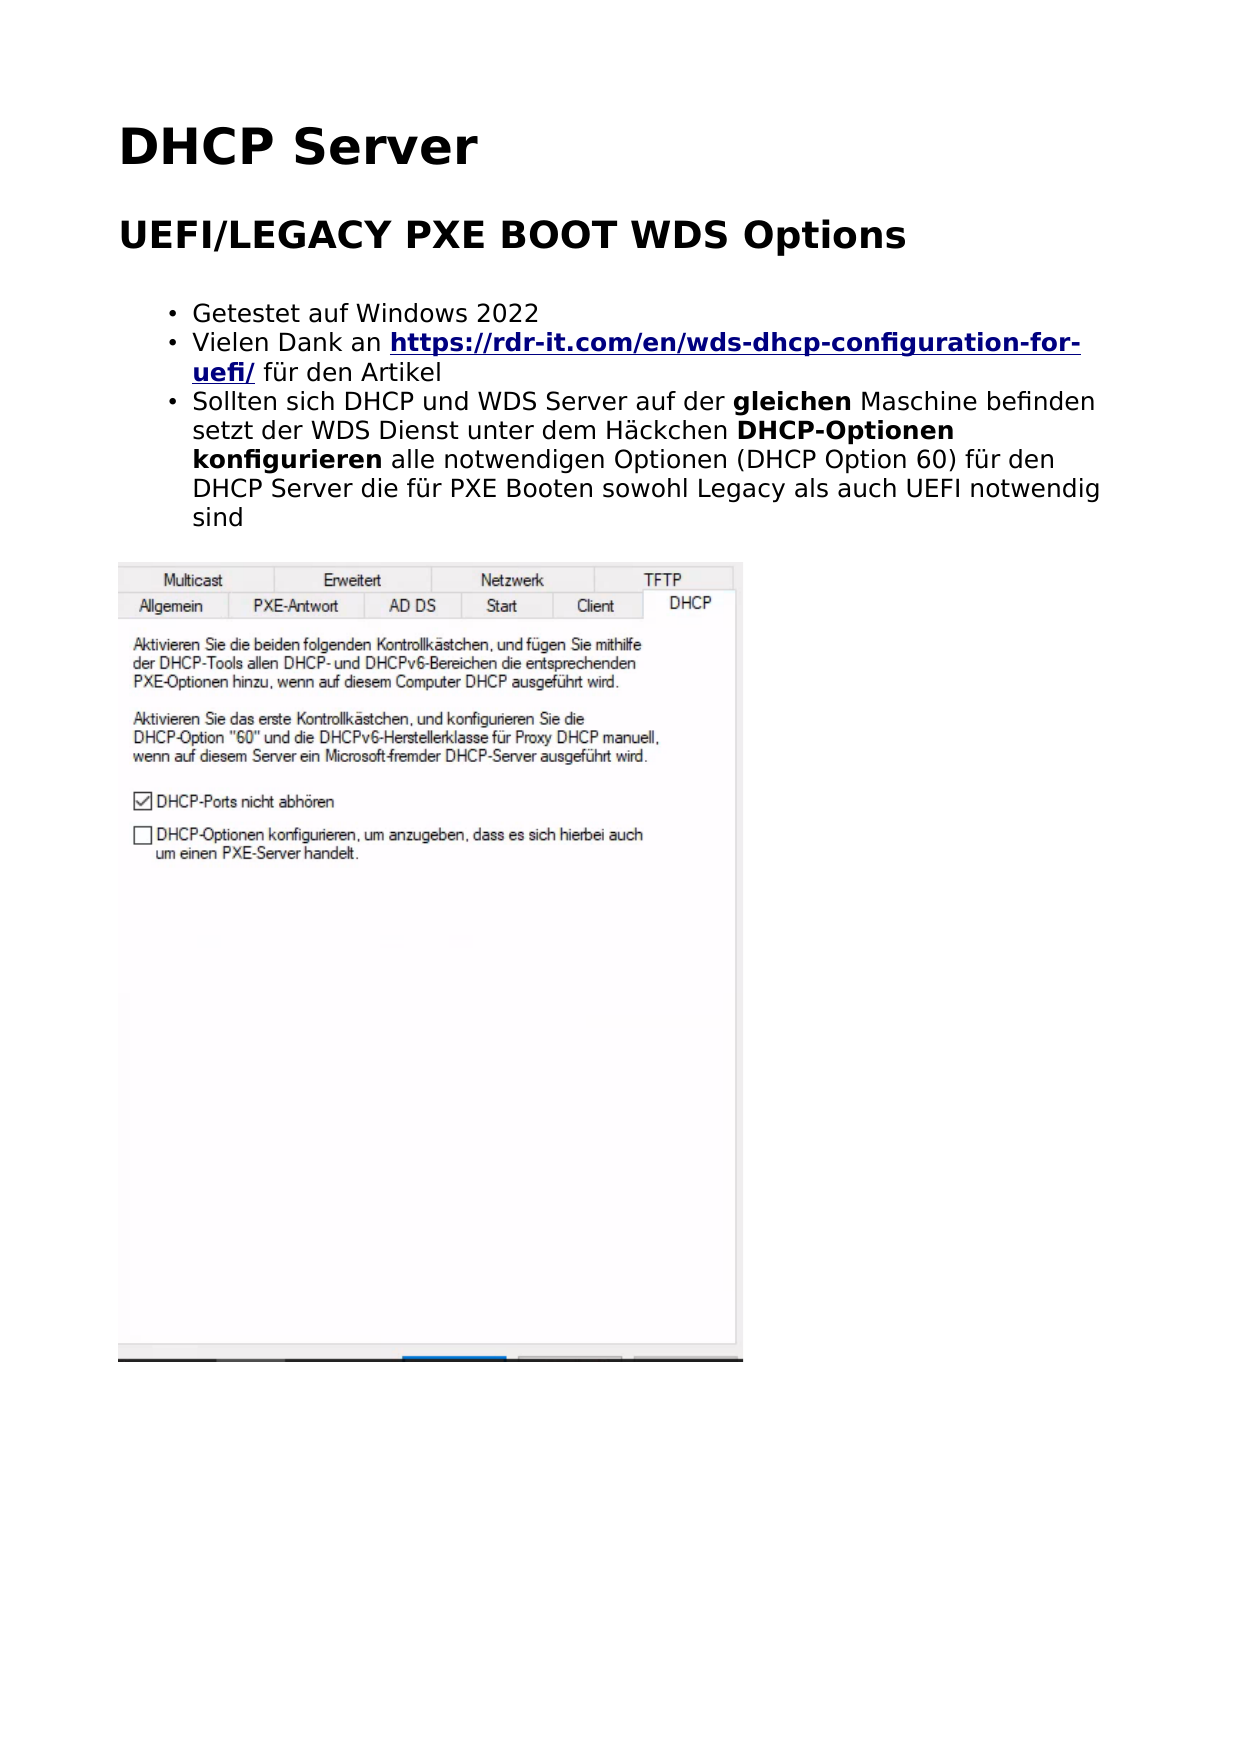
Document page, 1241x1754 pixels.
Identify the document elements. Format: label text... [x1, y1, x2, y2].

list Vielen Dank an https://rdr-it.com/en/wds-dhcp-configuration-for-uefi/ für den Artikel [177, 329, 1122, 387]
picture [118, 562, 744, 1362]
subtitle UEFI/LEGACY PXE BOOT WDS Options [118, 214, 1122, 257]
subtitle DHCP Server [118, 118, 1122, 176]
list Getestet auf Windows 2022 [177, 299, 1122, 329]
list Sollten sich DHCP und WDS Server auf der gleichen Maschine befinden setzt der WDS Dienst unter dem Häckchen DHCP-Optionen konfigurieren alle notwendigen Optionen (DHCP Option 60) für den DHCP Server die für PXE Booten sowohl Legacy als auch UEFI notwendig sind [177, 387, 1122, 533]
